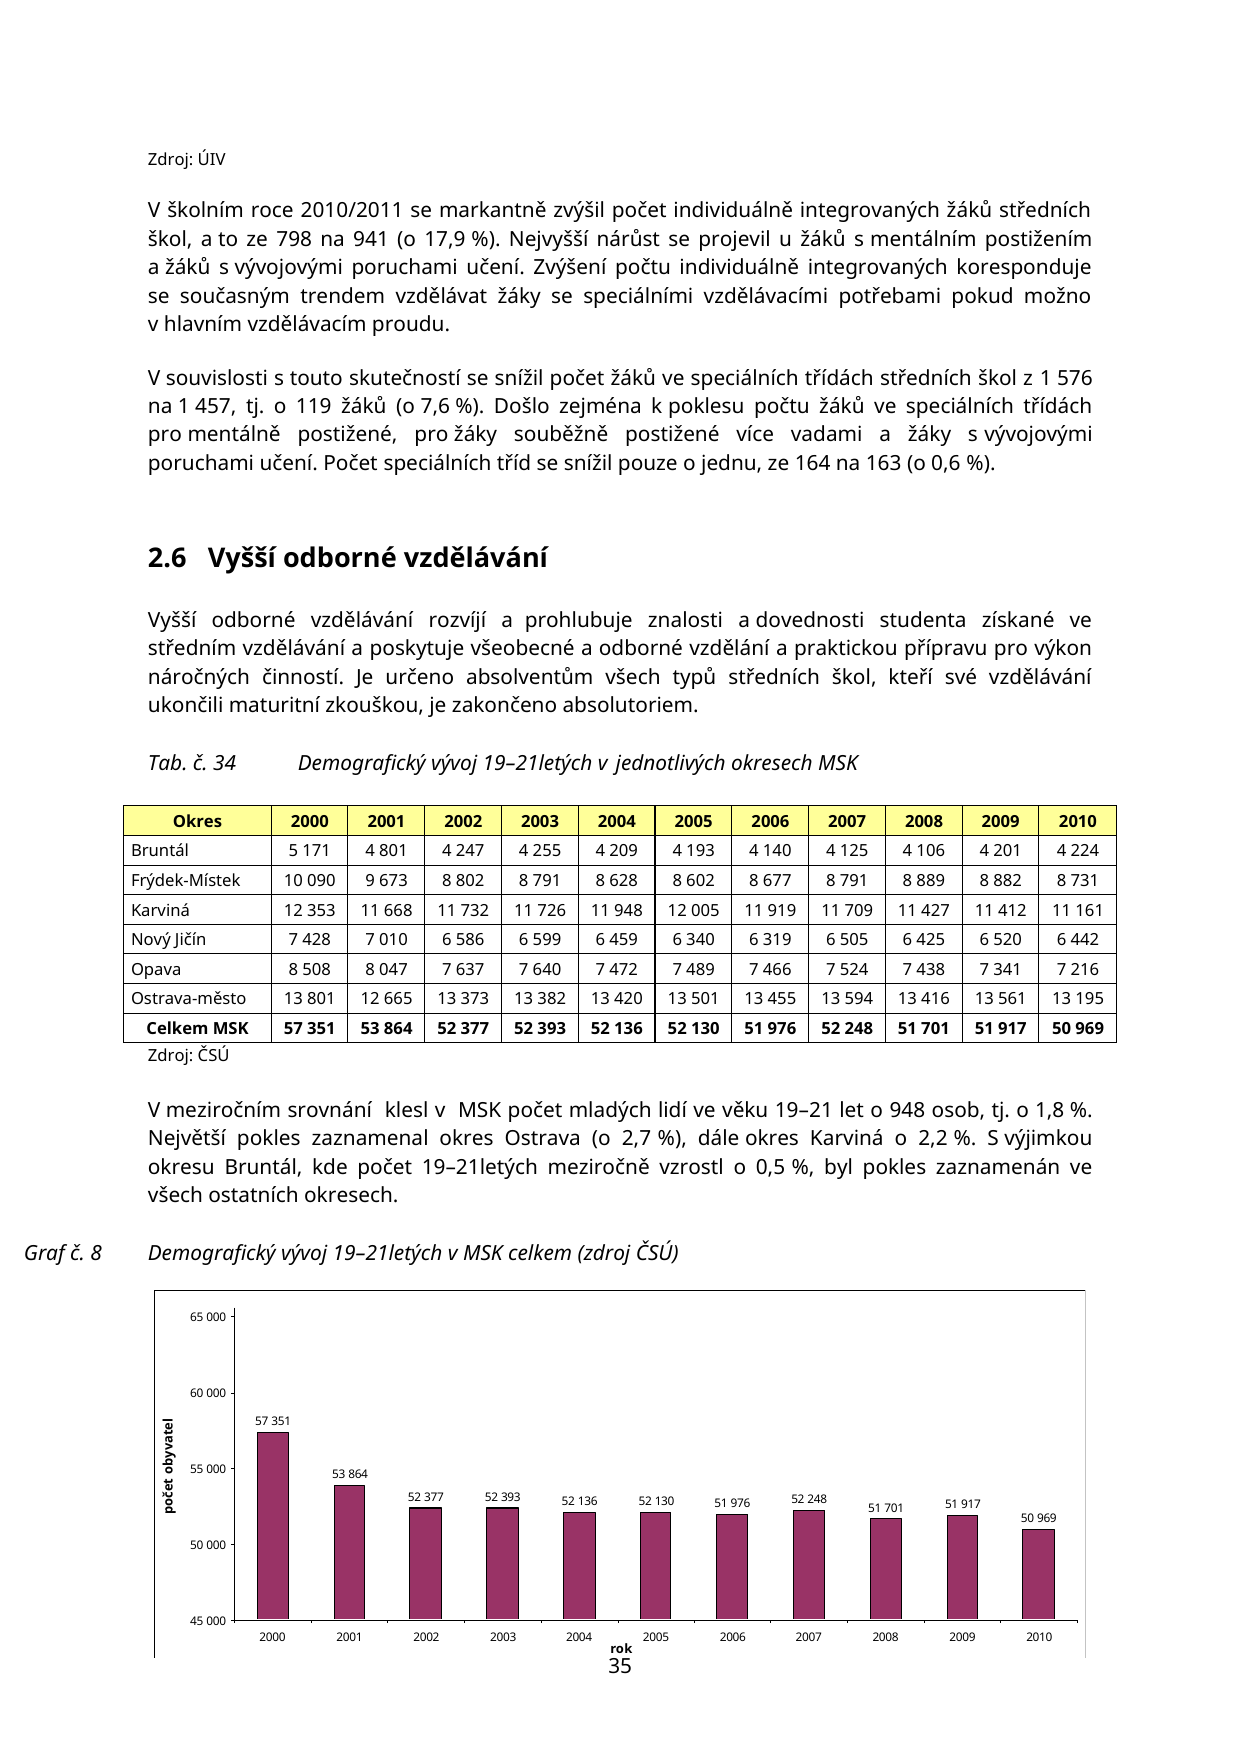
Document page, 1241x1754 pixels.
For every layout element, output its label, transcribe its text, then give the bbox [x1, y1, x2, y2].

table_cell 57 351 [272, 1014, 347, 1042]
table_cell 12 353 [272, 895, 347, 924]
text Vyšší odborné vzdělávání rozvíjí a prohlubuje znalosti a dovednosti studenta získané ve středním vzdělávání a poskytuje všeobecné a odborné vzdělání a praktickou přípravu pro výkon náročných činností. Je určeno absolventům všech typů středních škol, kteří své vzdělávání ukončili maturitní zkouškou, je zakončeno absolutoriem. [148, 605, 1092, 719]
table_cell 8 882 [963, 866, 1038, 894]
table_cell 52 393 [502, 1014, 578, 1042]
table_cell 8 047 [348, 954, 424, 983]
table_cell 13 561 [963, 984, 1038, 1012]
table_cell 52 248 [809, 1014, 885, 1042]
table_header 2002 [425, 806, 501, 835]
table_cell 13 195 [1039, 984, 1116, 1012]
table_cell 4 255 [502, 836, 578, 864]
table_cell Opava [124, 954, 271, 983]
table_cell 8 731 [1039, 866, 1116, 894]
text Zdroj: ÚIV [148, 148, 1092, 170]
table_cell 11 161 [1039, 895, 1116, 924]
text Zdroj: ČSÚ [148, 1043, 1092, 1066]
table_cell 7 472 [579, 954, 654, 983]
table_cell 7 466 [732, 954, 808, 983]
table_cell 52 377 [425, 1014, 501, 1042]
table_cell 11 726 [502, 895, 578, 924]
table_header 2004 [579, 806, 654, 835]
table_cell 6 319 [732, 925, 808, 953]
table_cell 11 412 [963, 895, 1038, 924]
table_cell 8 602 [656, 866, 731, 894]
table_header 2001 [348, 806, 424, 835]
table_cell 13 501 [656, 984, 731, 1012]
subtitle Vyšší odborné vzdělávání [148, 539, 1092, 576]
table_cell 8 802 [425, 866, 501, 894]
table_cell Nový Jičín [124, 925, 271, 953]
table_cell 53 864 [348, 1014, 424, 1042]
table_cell 4 224 [1039, 836, 1116, 864]
list Demografický vývoj 19–21letých v MSK celkem (zdroj ČSÚ) [24, 1238, 1092, 1266]
table_cell 8 677 [732, 866, 808, 894]
table_cell 7 524 [809, 954, 885, 983]
table_cell 50 969 [1039, 1014, 1116, 1042]
table_cell 4 801 [348, 836, 424, 864]
table_cell 6 425 [886, 925, 962, 953]
table_cell 6 459 [579, 925, 654, 953]
table_cell 13 801 [272, 984, 347, 1012]
table_cell 7 010 [348, 925, 424, 953]
table_cell 6 505 [809, 925, 885, 953]
table_cell 11 732 [425, 895, 501, 924]
table_cell 52 136 [579, 1014, 654, 1042]
table_cell 7 216 [1039, 954, 1116, 983]
table_cell 7 640 [502, 954, 578, 983]
table_cell 6 586 [425, 925, 501, 953]
table_cell 51 976 [732, 1014, 808, 1042]
table_cell 6 520 [963, 925, 1038, 953]
table_cell 13 416 [886, 984, 962, 1012]
list Demografický vývoj 19–21letých v jednotlivých okresech MSK [148, 748, 1092, 776]
table_header 2008 [886, 806, 962, 835]
table_cell 11 427 [886, 895, 962, 924]
table_cell Ostrava-město [124, 984, 271, 1012]
table_cell 11 919 [732, 895, 808, 924]
table_cell 13 455 [732, 984, 808, 1012]
table_cell 13 382 [502, 984, 578, 1012]
table_cell 8 791 [502, 866, 578, 894]
text V školním roce 2010/2011 se markantně zvýšil počet individuálně integrovaných žáků středních škol, a to ze 798 na 941 (o 17,9 %). Nejvyšší nárůst se projevil u žáků s mentálním postižením a žáků s vývojovými poruchami učení. Zvýšení počtu individuálně integrovaných koresponduje se současným trendem vzdělávat žáky se speciálními vzdělávacími potřebami pokud možno v hlavním vzdělávacím proudu. [148, 195, 1092, 338]
table_cell 4 201 [963, 836, 1038, 864]
table_cell 4 193 [656, 836, 731, 864]
table_cell 13 594 [809, 984, 885, 1012]
table_header 2006 [732, 806, 808, 835]
table_header 2000 [272, 806, 347, 835]
text V souvislosti s touto skutečností se snížil počet žáků ve speciálních třídách středních škol z 1 576 na 1 457, tj. o 119 žáků (o 7,6 %). Došlo zejména k poklesu počtu žáků ve speciálních třídách pro mentálně postižené, pro žáky souběžně postižené více vadami a žáky s vývojovými poruchami učení. Počet speciálních tříd se snížil pouze o jednu, ze 164 na 163 (o 0,6 %). [148, 363, 1092, 476]
table_cell 7 438 [886, 954, 962, 983]
table_cell 52 130 [656, 1014, 731, 1042]
table_cell 6 442 [1039, 925, 1116, 953]
table_header 2010 [1039, 806, 1116, 835]
table_header 2005 [656, 806, 731, 835]
table_header 2009 [963, 806, 1038, 835]
table_cell 4 140 [732, 836, 808, 864]
table_cell 7 341 [963, 954, 1038, 983]
table_cell 4 247 [425, 836, 501, 864]
table_cell Celkem MSK [124, 1014, 271, 1042]
table_cell Frýdek-Místek [124, 866, 271, 894]
table_cell 8 889 [886, 866, 962, 894]
table_cell 13 420 [579, 984, 654, 1012]
table_cell 8 508 [272, 954, 347, 983]
table_cell 11 668 [348, 895, 424, 924]
table_cell 6 340 [656, 925, 731, 953]
table_cell Bruntál [124, 836, 271, 864]
table_cell 4 125 [809, 836, 885, 864]
table_cell 8 628 [579, 866, 654, 894]
text V meziročním srovnání klesl v MSK počet mladých lidí ve věku 19–21 let o 948 osob, tj. o 1,8 %. Největší pokles zaznamenal okres Ostrava (o 2,7 %), dále okres Karviná o 2,2 %. S výjimkou okresu Bruntál, kde počet 19–21letých meziročně vzrostl o 0,5 %, byl pokles zaznamenán ve všech ostatních okresech. [148, 1095, 1092, 1209]
table_header 2003 [502, 806, 578, 835]
table_cell 4 209 [579, 836, 654, 864]
table_cell 9 673 [348, 866, 424, 894]
table_cell 5 171 [272, 836, 347, 864]
table_cell 4 106 [886, 836, 962, 864]
table_cell 6 599 [502, 925, 578, 953]
table_header Okres [124, 806, 271, 835]
table_cell 8 791 [809, 866, 885, 894]
table_cell 7 637 [425, 954, 501, 983]
table_cell 7 489 [656, 954, 731, 983]
table_cell 13 373 [425, 984, 501, 1012]
table_cell 10 090 [272, 866, 347, 894]
table_cell 12 665 [348, 984, 424, 1012]
table_cell 51 917 [963, 1014, 1038, 1042]
table_header 2007 [809, 806, 885, 835]
table_cell 11 709 [809, 895, 885, 924]
table_cell 12 005 [656, 895, 731, 924]
table_cell 51 701 [886, 1014, 962, 1042]
table_cell 11 948 [579, 895, 654, 924]
table_cell 7 428 [272, 925, 347, 953]
table_cell Karviná [124, 895, 271, 924]
